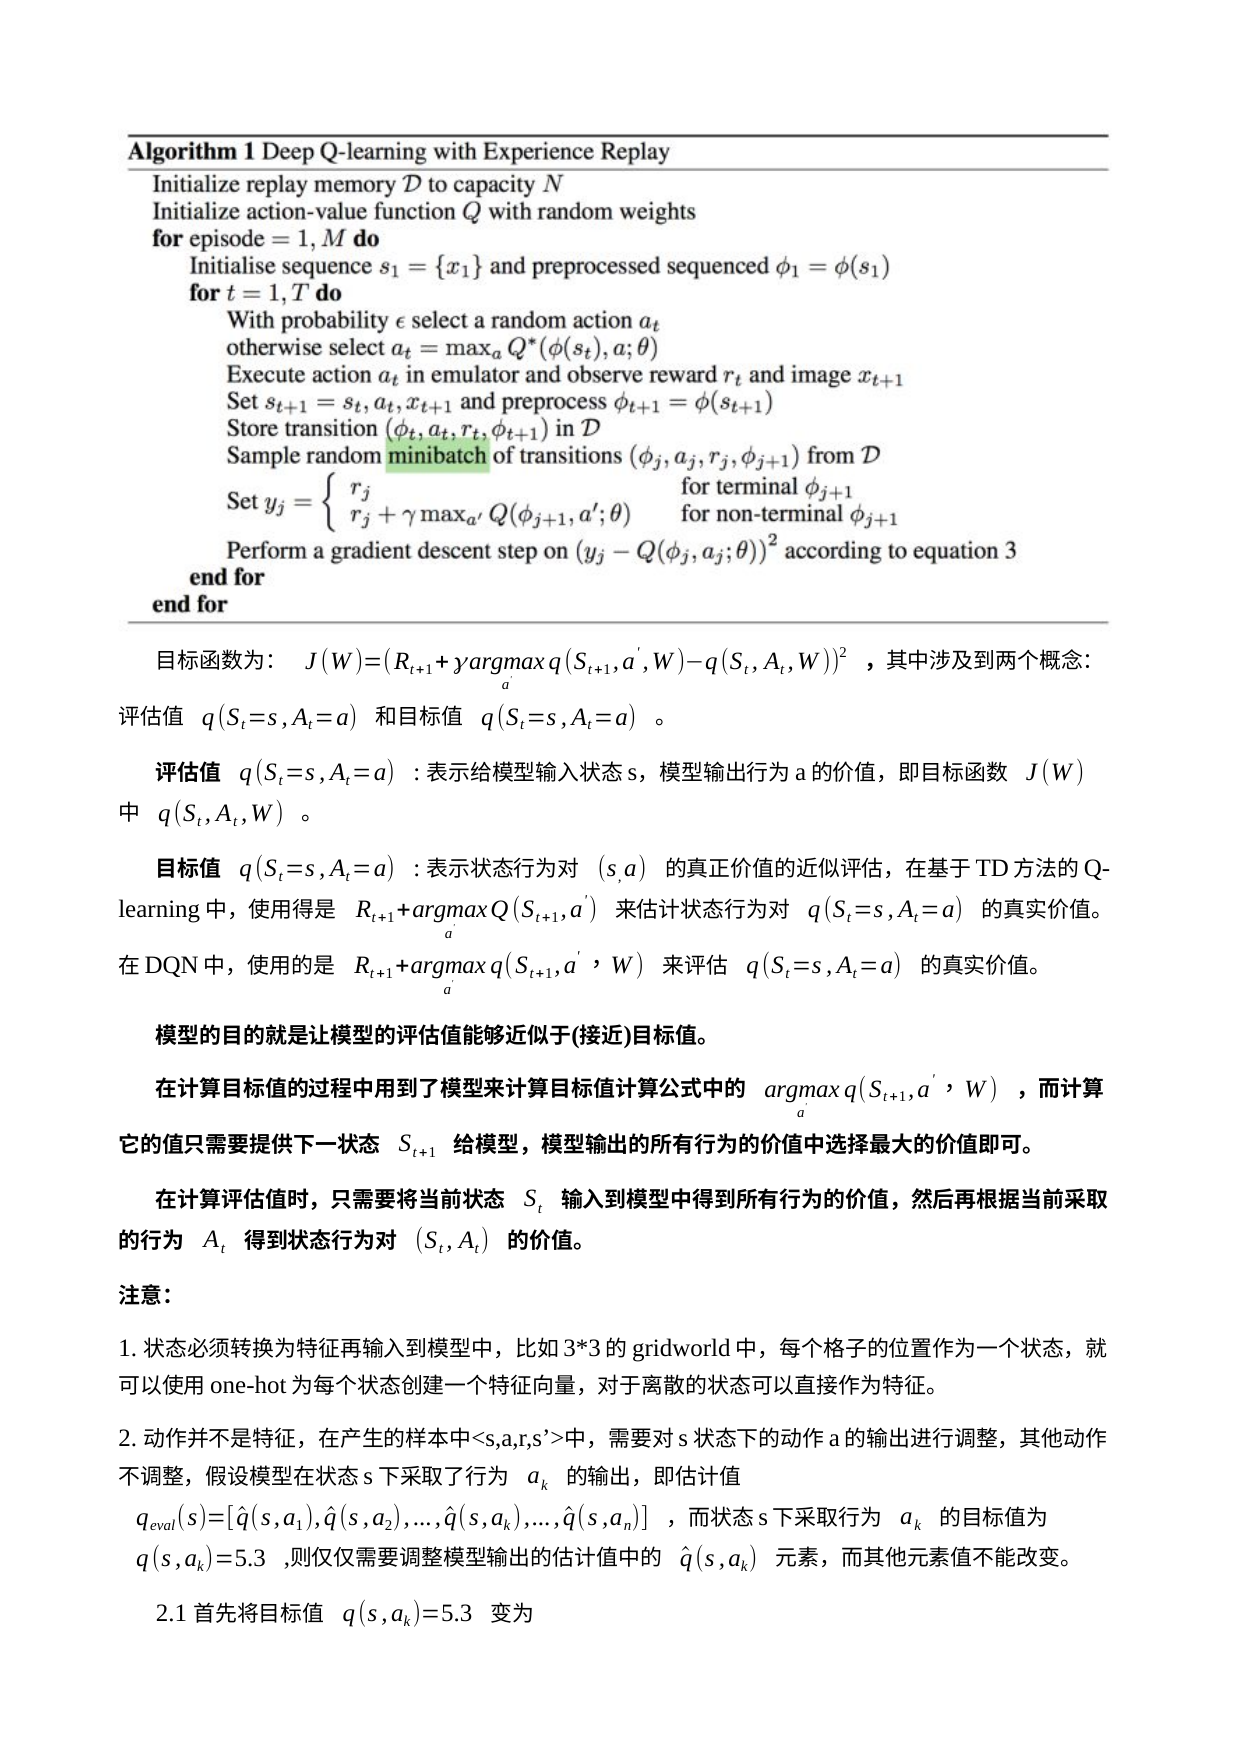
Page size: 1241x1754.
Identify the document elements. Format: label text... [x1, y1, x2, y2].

text 在计算目标值的过程中用到了模型来计算目标值计算公式中的，而计算它的值只需要提供下一状态给模型，模型输出的所有行为的价值中选择最大的价值即可。 [118, 1071, 1122, 1161]
text 目标值: 表示状态行为对的真正价值的近似评估，在基于TD方法的Q-learning中，使用得是来估计状态行为对的真实价值。在DQN中，使用的是来评估的真实价值。 [118, 851, 1122, 997]
text 模型的目的就是让模型的评估值能够近似于(接近)目标值。 [118, 1018, 1122, 1050]
text 评估值: 表示给模型输入状态s，模型输出行为a的价值，即目标函数中。 [118, 754, 1122, 830]
text 目标函数为：，其中涉及到两个概念：评估值和目标值。 [118, 637, 1122, 734]
text 2.1 首先将目标值变为 [118, 1596, 1122, 1630]
text 2. 动作并不是特征，在产生的样本中<s,a,r,s’>中，需要对s状态下的动作a的输出进行调整，其他动作不调整，假设模型在状态s下采取了行为的输出，即估计值，而状态s下采取行为的目标值为,则仅仅需要调整模型输出的估计值中的元素，而其他元素值不能改变。 [118, 1421, 1122, 1575]
text 在计算评估值时，只需要将当前状态输入到模型中得到所有行为的价值，然后再根据当前采取的行为得到状态行为对的价值。 [118, 1182, 1122, 1257]
text 注意： [118, 1278, 1122, 1310]
text 1. 状态必须转换为特征再输入到模型中，比如3*3的gridworld中，每个格子的位置作为一个状态，就可以使用one-hot为每个状态创建一个特征向量，对于离散的状态可以直接作为特征。 [118, 1331, 1122, 1400]
picture [118, 118, 1123, 637]
